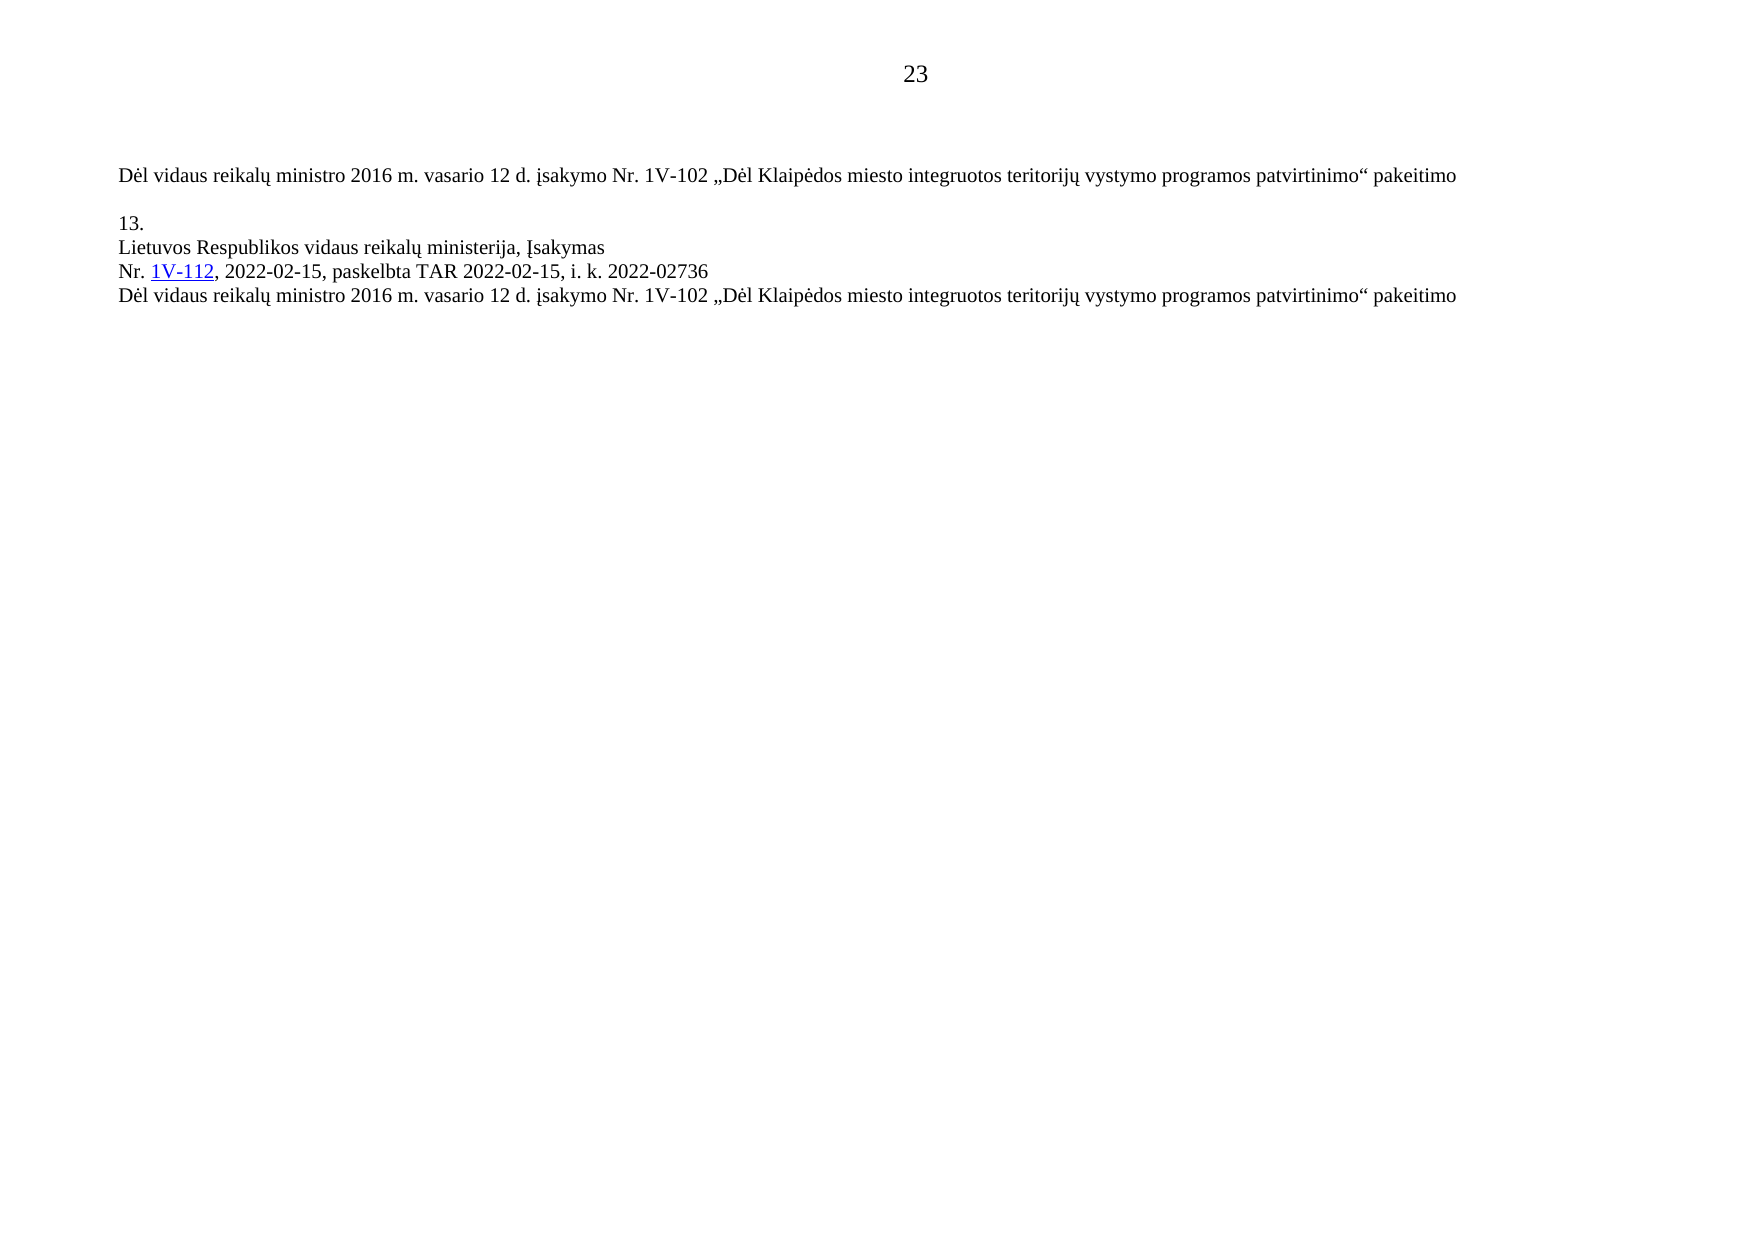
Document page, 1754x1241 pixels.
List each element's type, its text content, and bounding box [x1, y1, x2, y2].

text Lietuvos Respublikos vidaus reikalų ministerija, Įsakymas [118, 235, 1713, 259]
text Nr. 1V-112, 2022-02-15, paskelbta TAR 2022-02-15, i. k. 2022-02736 [118, 259, 1713, 283]
text Dėl vidaus reikalų ministro 2016 m. vasario 12 d. įsakymo Nr. 1V-102 „Dėl Klaipėdos miesto integruotos teritorijų vystymo programos patvirtinimo“ pakeitimo [118, 283, 1713, 307]
text Dėl vidaus reikalų ministro 2016 m. vasario 12 d. įsakymo Nr. 1V-102 „Dėl Klaipėdos miesto integruotos teritorijų vystymo programos patvirtinimo“ pakeitimo [118, 162, 1713, 187]
text 13. [118, 211, 1713, 235]
